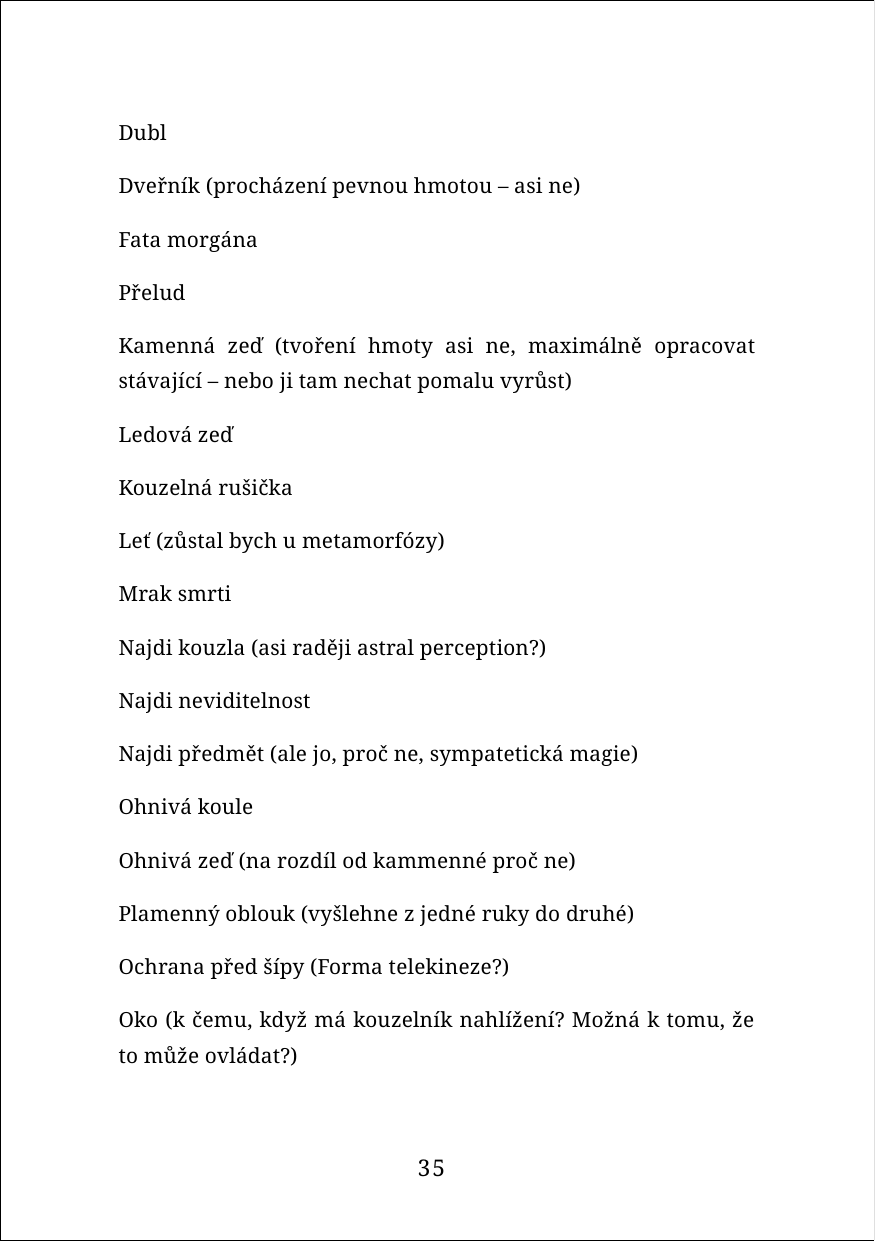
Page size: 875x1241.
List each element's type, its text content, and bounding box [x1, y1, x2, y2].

text Ochrana před šípy (Forma telekineze?) [118, 952, 756, 981]
text Ohnivá koule [118, 792, 756, 821]
text Kamenná zeď (tvoření hmoty asi ne, maximálně opracovat stávající – nebo ji tam nechat pomalu vyrůst) [118, 331, 756, 395]
text Ledová zeď [118, 420, 756, 448]
text Leť (zůstal bych u metamorfózy) [118, 526, 756, 555]
text Dubl [118, 118, 756, 147]
text Plamenný oblouk (vyšlehne z jedné ruky do druhé) [118, 899, 756, 927]
text Kouzelná rušička [118, 473, 756, 502]
text Dveřník (procházení pevnou hmotou – asi ne) [118, 171, 756, 200]
text Najdi předmět (ale jo, proč ne, sympatetická magie) [118, 739, 756, 768]
text Oko (k čemu, když má kouzelník nahlížení? Možná k tomu, že to může ovládat?) [118, 1005, 756, 1069]
text Ohnivá zeď (na rozdíl od kammenné proč ne) [118, 846, 756, 874]
text Přelud [118, 278, 756, 306]
text Fata morgána [118, 225, 756, 253]
text Mrak smrti [118, 579, 756, 608]
text Najdi kouzla (asi raději astral perception?) [118, 633, 756, 661]
text Najdi neviditelnost [118, 686, 756, 714]
